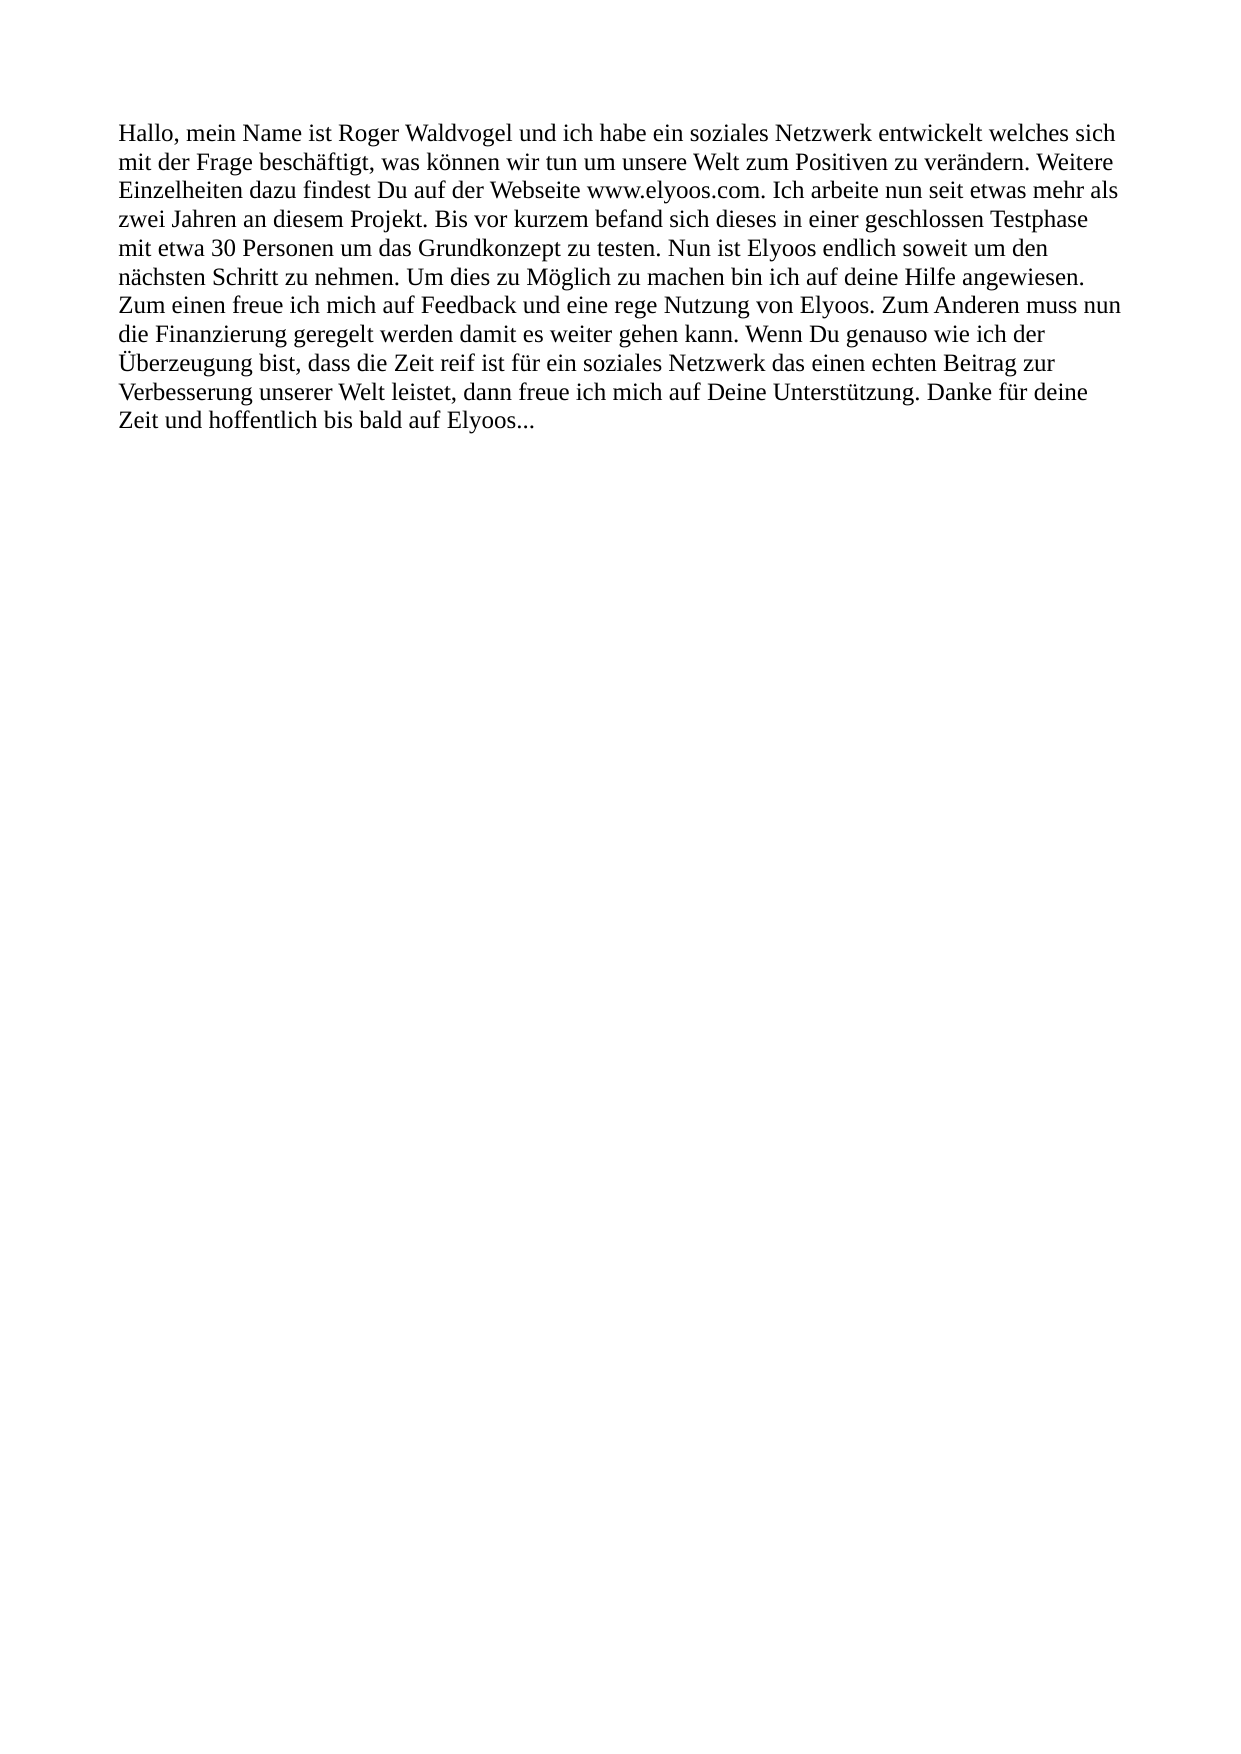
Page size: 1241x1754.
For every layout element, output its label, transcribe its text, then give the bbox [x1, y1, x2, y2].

text Hallo, mein Name ist Roger Waldvogel und ich habe ein soziales Netzwerk entwickelt welches sich mit der Frage beschäftigt, was können wir tun um unsere Welt zum Positiven zu verändern. Weitere Einzelheiten dazu findest Du auf der Webseite www.elyoos.com. Ich arbeite nun seit etwas mehr als zwei Jahren an diesem Projekt. Bis vor kurzem befand sich dieses in einer geschlossen Testphase mit etwa 30 Personen um das Grundkonzept zu testen. Nun ist Elyoos endlich soweit um den nächsten Schritt zu nehmen. Um dies zu Möglich zu machen bin ich auf deine Hilfe angewiesen. Zum einen freue ich mich auf Feedback und eine rege Nutzung von Elyoos. Zum Anderen muss nun die Finanzierung geregelt werden damit es weiter gehen kann. Wenn Du genauso wie ich der Überzeugung bist, dass die Zeit reif ist für ein soziales Netzwerk das einen echten Beitrag zur Verbesserung unserer Welt leistet, dann freue ich mich auf Deine Unterstützung. Danke für deine Zeit und hoffentlich bis bald auf Elyoos... [118, 118, 1122, 434]
